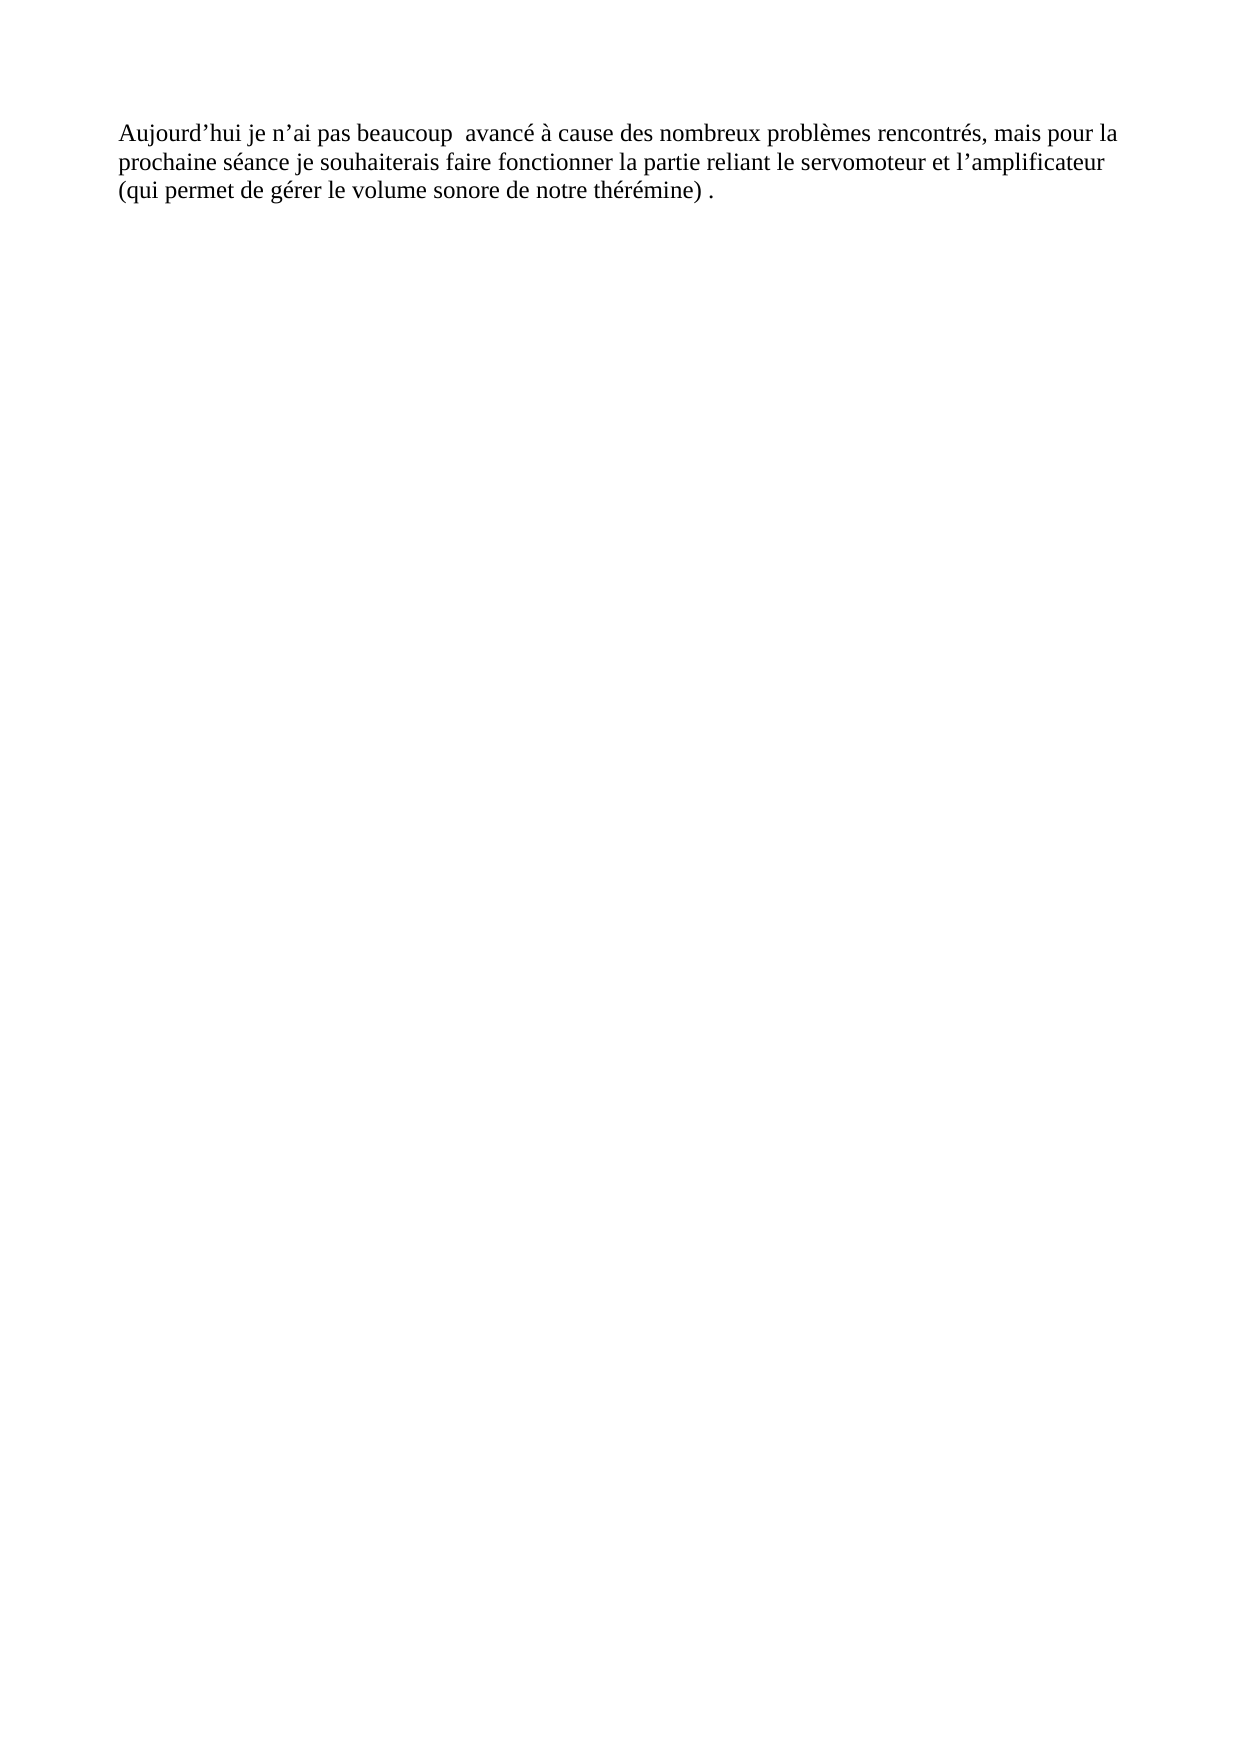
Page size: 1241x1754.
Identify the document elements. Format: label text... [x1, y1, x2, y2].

text Aujourd’hui je n’ai pas beaucoup avancé à cause des nombreux problèmes rencontrés, mais pour la prochaine séance je souhaiterais faire fonctionner la partie reliant le servomoteur et l’amplificateur (qui permet de gérer le volume sonore de notre thérémine) . [118, 118, 1122, 204]
